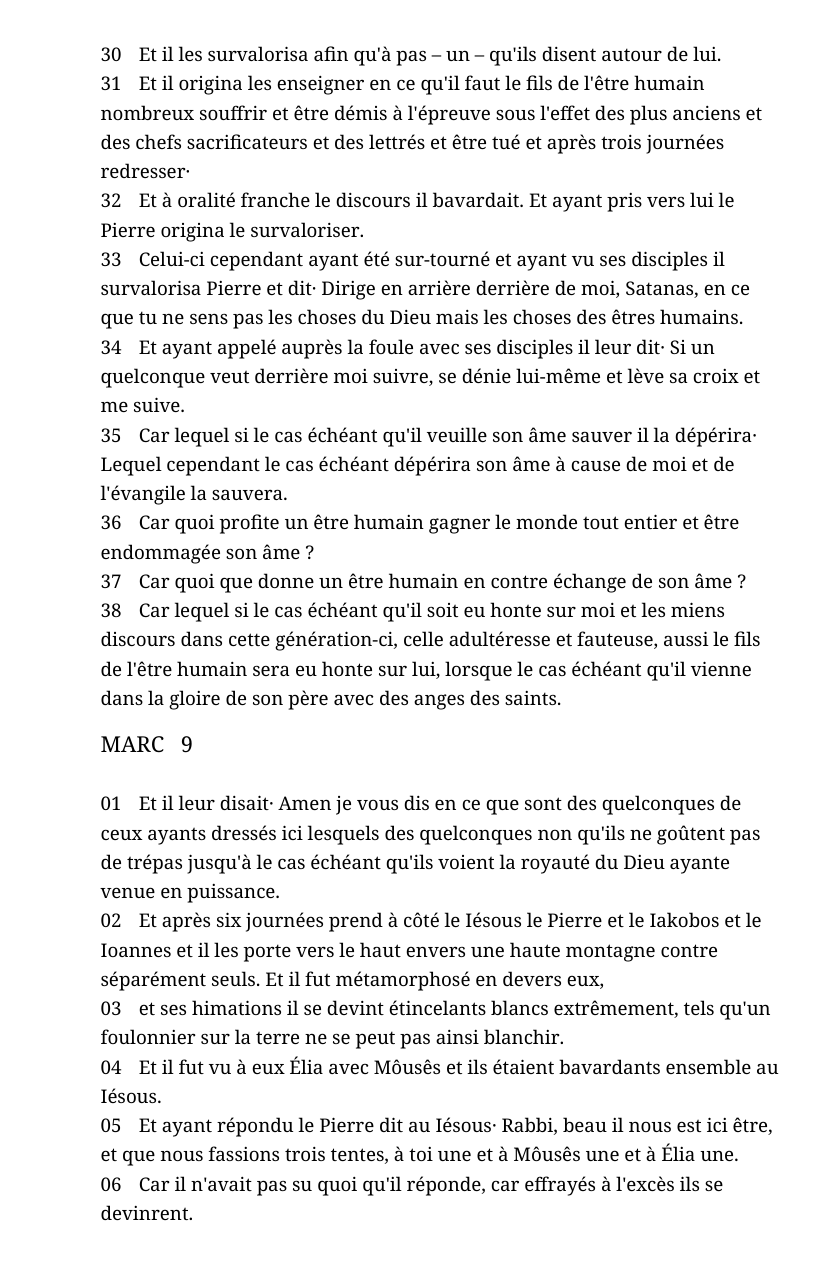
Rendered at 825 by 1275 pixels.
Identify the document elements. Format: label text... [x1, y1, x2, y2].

text 30 Et il les survalorisa afin qu'à pas – un – qu'ils disent autour de lui. 31 Et il origina les enseigner en ce qu'il faut le fils de l'être humain nombreux souffrir et être démis à l'épreuve sous l'effet des plus anciens et des chefs sacrificateurs et des lettrés et être tué et après trois journées redresser· 32 Et à oralité franche le discours il bavardait. Et ayant pris vers lui le Pierre origina le survaloriser. 33 Celui-ci cependant ayant été sur-tourné et ayant vu ses disciples il survalorisa Pierre et dit· Dirige en arrière derrière de moi, Satanas, en ce que tu ne sens pas les choses du Dieu mais les choses des êtres humains. 34 Et ayant appelé auprès la foule avec ses disciples il leur dit· Si un quelconque veut derrière moi suivre, se dénie lui-même et lève sa croix et me suive. 35 Car lequel si le cas échéant qu'il veuille son âme sauver il la dépérira· Lequel cependant le cas échéant dépérira son âme à cause de moi et de l'évangile la sauvera. 36 Car quoi profite un être humain gagner le monde tout entier et être endommagée son âme ? 37 Car quoi que donne un être humain en contre échange de son âme ? 38 Car lequel si le cas échéant qu'il soit eu honte sur moi et les miens discours dans cette génération-ci, celle adultéresse et fauteuse, aussi le fils de l'être humain sera eu honte sur lui, lorsque le cas échéant qu'il vienne dans la gloire de son père avec des anges des saints. [100, 41, 784, 711]
text 01 Et il leur disait· Amen je vous dis en ce que sont des quelconques de ceux ayants dressés ici lesquels des quelconques non qu'ils ne goûtent pas de trépas jusqu'à le cas échéant qu'ils voient la royauté du Dieu ayante venue en puissance. 02 Et après six journées prend à côté le Iésous le Pierre et le Iakobos et le Ioannes et il les porte vers le haut envers une haute montagne contre séparément seuls. Et il fut métamorphosé en devers eux, 03 et ses himations il se devint étincelants blancs extrêmement, tels qu'un foulonnier sur la terre ne se peut pas ainsi blanchir. 04 Et il fut vu à eux Élia avec Môusês et ils étaient bavardants ensemble au Iésous. 05 Et ayant répondu le Pierre dit au Iésous· Rabbi, beau il nous est ici être, et que nous fassions trois tentes, à toi une et à Môusês une et à Élia une. 06 Car il n'avait pas su quoi qu'il réponde, car effrayés à l'excès ils se devinrent. [100, 763, 784, 1226]
text MARC 9 [100, 729, 784, 759]
